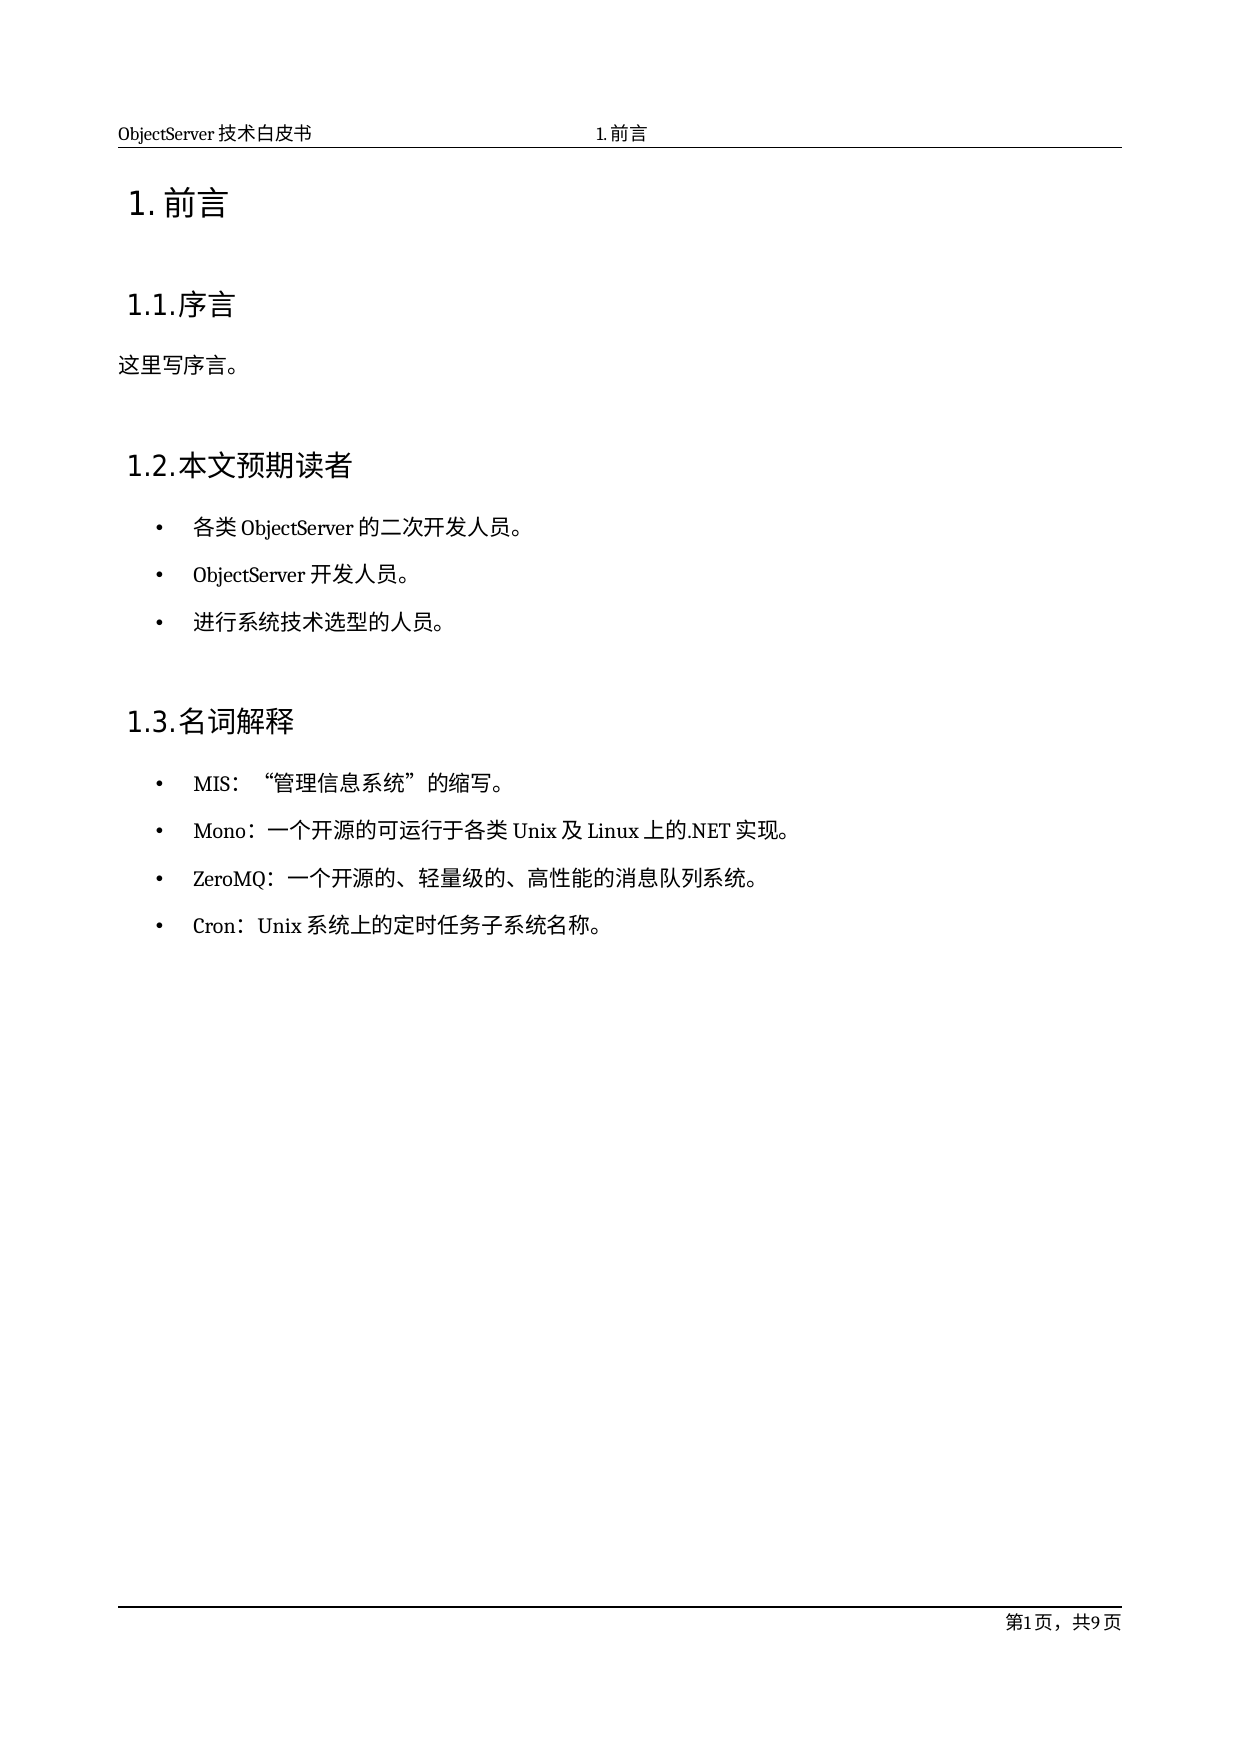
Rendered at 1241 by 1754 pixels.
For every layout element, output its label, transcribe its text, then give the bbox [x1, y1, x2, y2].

subtitle 本文预期读者 [118, 443, 1122, 485]
list 进行系统技术选型的人员。 [156, 605, 1122, 636]
text 这里写序言。 [118, 348, 1122, 380]
list 各类ObjectServer的二次开发人员。 [156, 510, 1122, 541]
subtitle 序言 [118, 281, 1122, 324]
list ObjectServer 开发人员。 [156, 557, 1122, 589]
list Mono：一个开源的可运行于各类Unix及Linux上的.NET实现。 [156, 813, 1122, 845]
list MIS：“管理信息系统”的缩写。 [156, 766, 1122, 798]
list ZeroMQ：一个开源的、轻量级的、高性能的消息队列系统。 [156, 861, 1122, 893]
subtitle 前言 [118, 177, 1122, 225]
list Cron：Unix 系统上的定时任务子系统名称。 [156, 908, 1122, 940]
subtitle 名词解释 [118, 699, 1122, 741]
